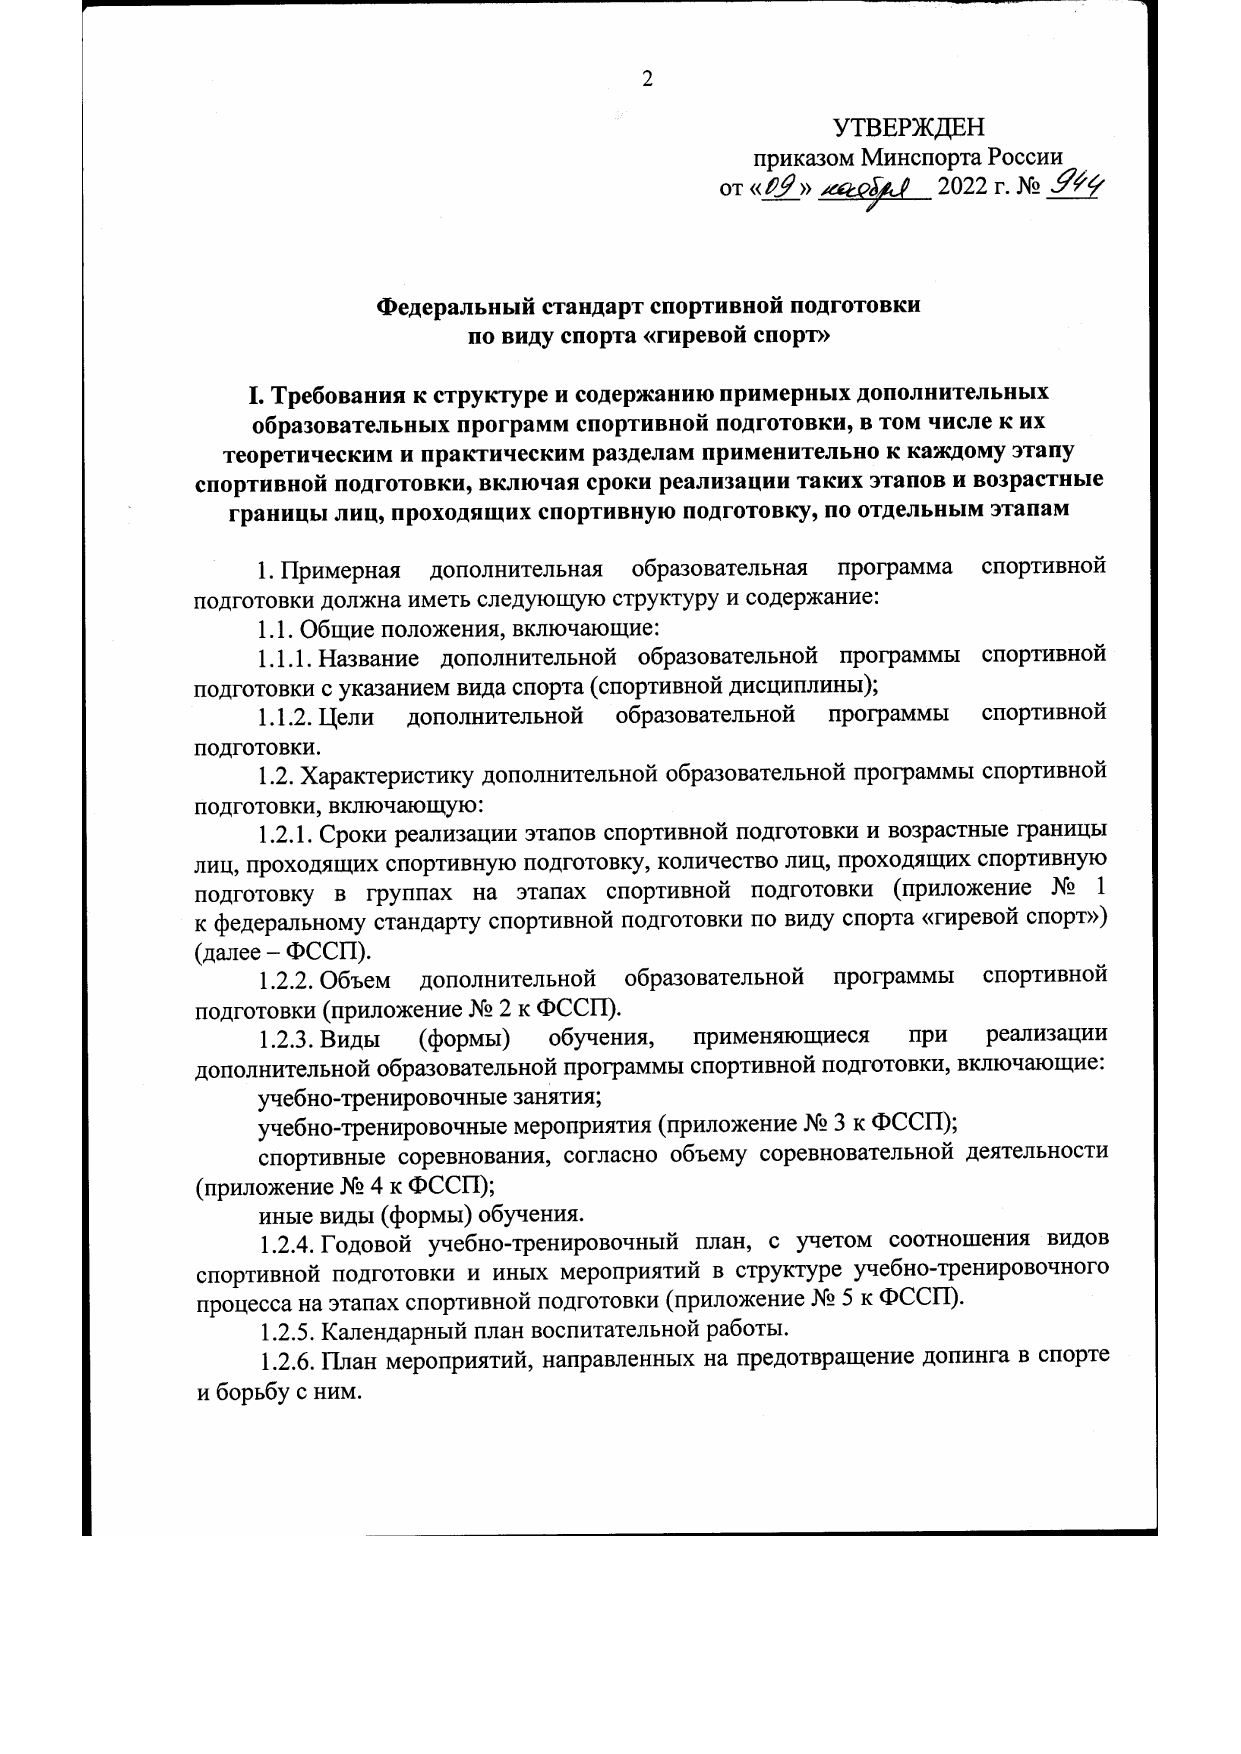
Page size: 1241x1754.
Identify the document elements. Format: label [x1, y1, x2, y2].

picture [82, 0, 1158, 1536]
